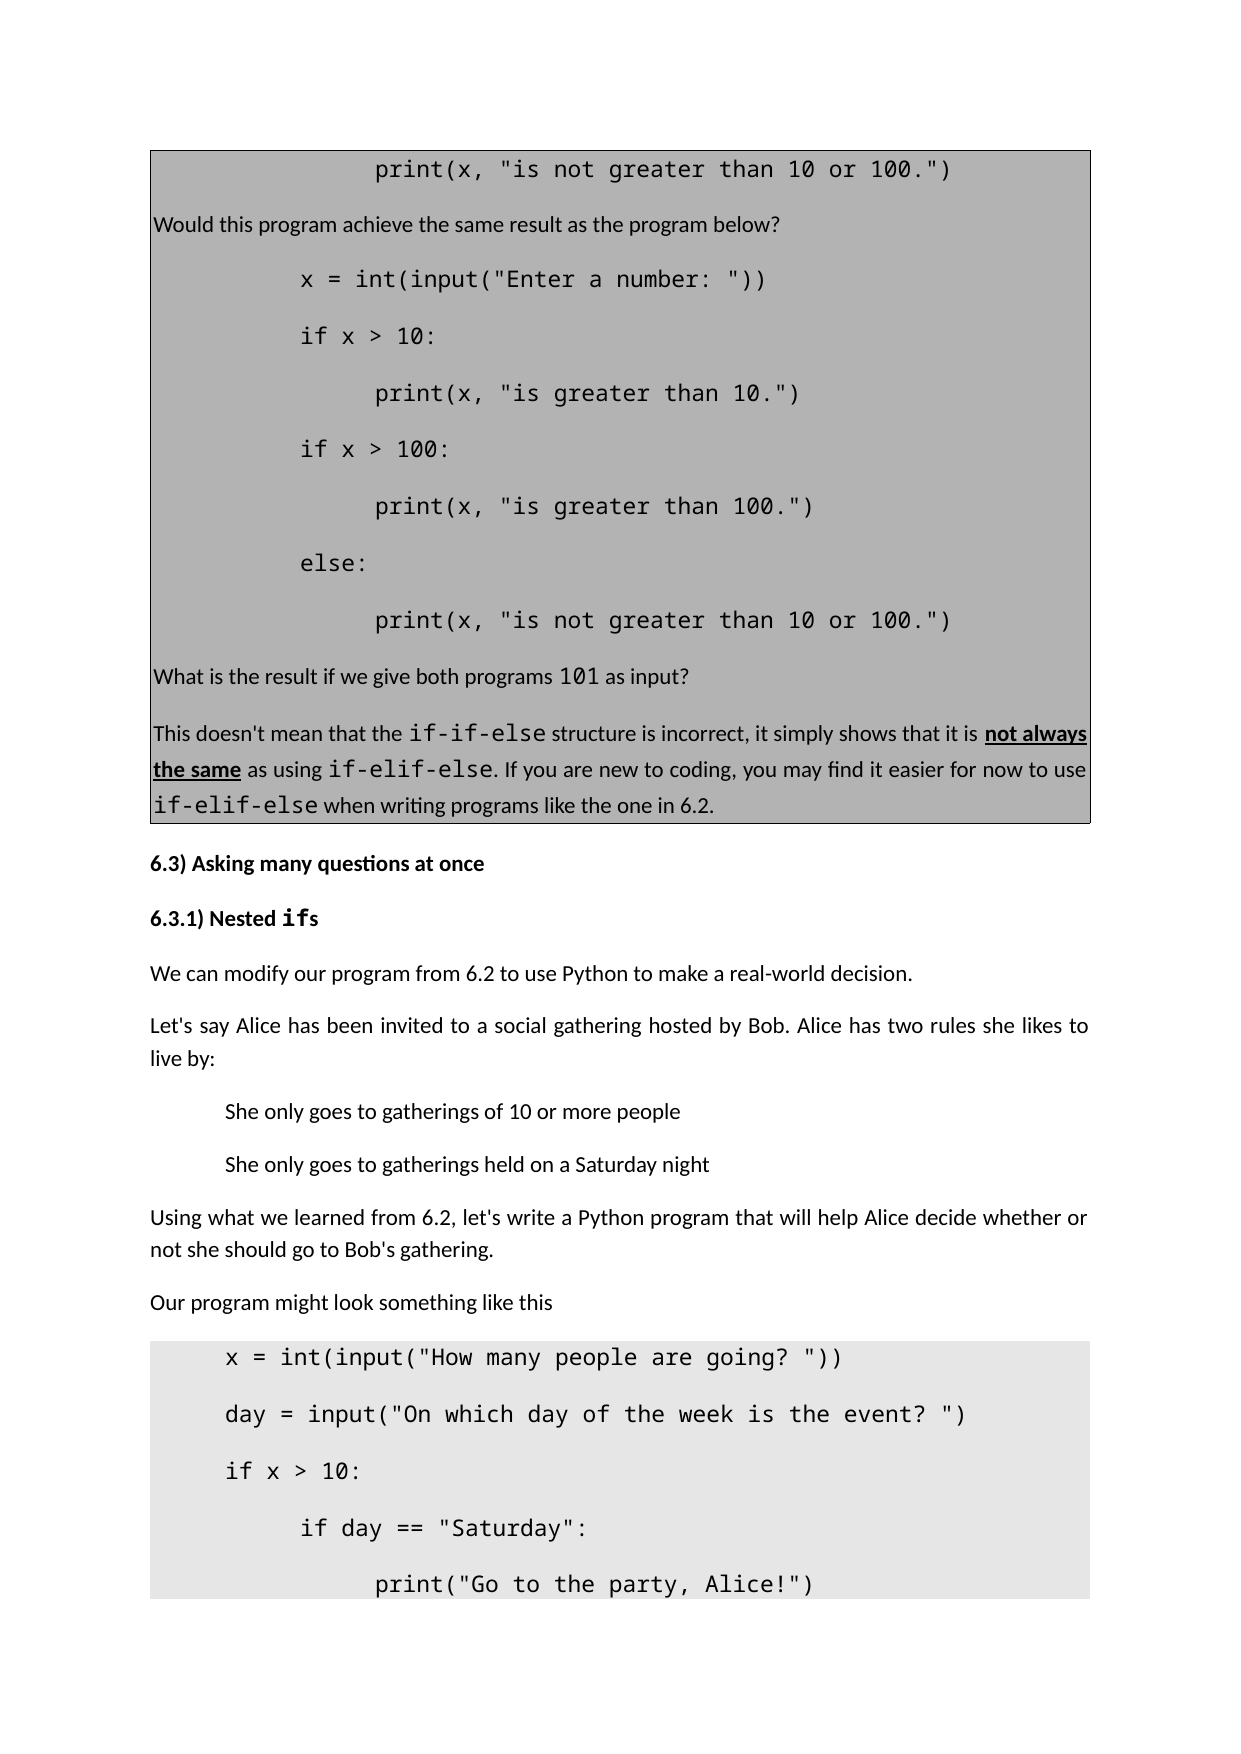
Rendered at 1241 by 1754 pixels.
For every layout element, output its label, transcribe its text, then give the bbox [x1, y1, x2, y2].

text print(x, "is greater than 100.") [151, 487, 1090, 521]
text This doesn't mean that the if-if-else structure is incorrect, it simply shows that it is not always the same as using if-elif-else. If you are new to coding, you may find it easier for now to use if-elif-else when writing programs like the one in 6.2. [151, 714, 1090, 823]
text Our program might look something like this [150, 1288, 1090, 1316]
text She only goes to gatherings held on a Saturday night [150, 1150, 1090, 1178]
text if x > 10: [150, 1455, 1090, 1486]
text print(x, "is greater than 10.") [151, 373, 1090, 408]
text if x > 100: [151, 430, 1090, 464]
text else: [151, 544, 1090, 578]
text 6.3) Asking many questions at once [150, 849, 1090, 877]
text Would this program achieve the same result as the program below? [151, 207, 1090, 238]
text She only goes to gatherings of 10 or more people [150, 1097, 1090, 1125]
text x = int(input("How many people are going? ")) [150, 1341, 1090, 1372]
text print(x, "is not greater than 10 or 100.") [151, 600, 1090, 635]
text day = input("On which day of the week is the event? ") [150, 1398, 1090, 1429]
text We can modify our program from 6.2 to use Python to make a real-world decision. [150, 959, 1090, 987]
text What is the result if we give both programs 101 as input? [151, 657, 1090, 692]
text 6.3.1) Nested ifs [150, 902, 1090, 933]
text Let's say Alice has been invited to a social gathering hosted by Bob. Alice has two rules she likes to live by: [150, 1012, 1090, 1072]
text x = int(input("Enter a number: ")) [151, 260, 1090, 294]
text if day == "Saturday": [150, 1511, 1090, 1543]
text if x > 10: [151, 317, 1090, 351]
text print(x, "is not greater than 10 or 100.") [151, 151, 1090, 184]
text print("Go to the party, Alice!") [150, 1568, 1090, 1599]
text Using what we learned from 6.2, let's write a Python program that will help Alice decide whether or not she should go to Bob's gathering. [150, 1203, 1090, 1263]
